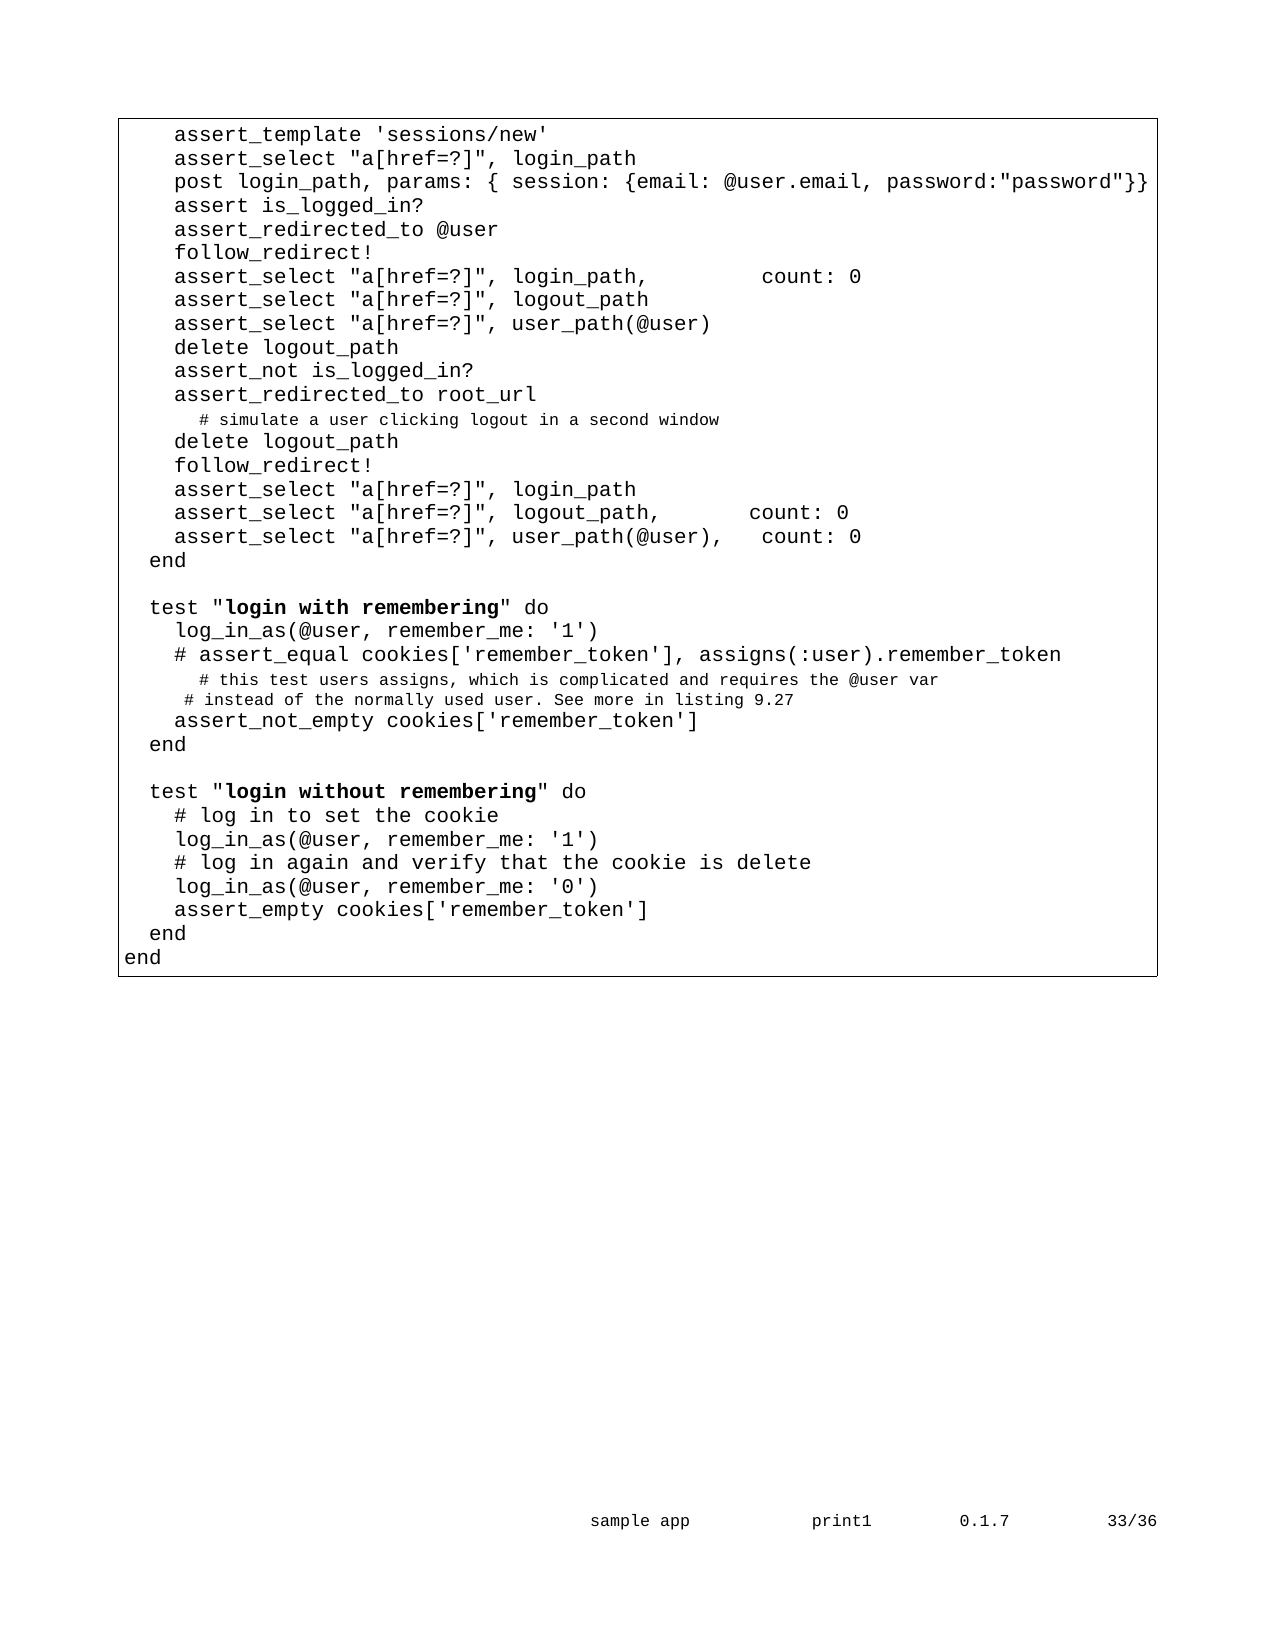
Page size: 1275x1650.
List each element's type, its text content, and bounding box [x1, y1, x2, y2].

table_header assert_template 'sessions/new' assert_select "a[href=?]", login_path post login_path, params: { session: {email: @user.email, password:"password"}} assert is_logged_in? assert_redirected_to @user follow_redirect! assert_select "a[href=?]", login_path, count: 0 assert_select "a[href=?]", logout_path assert_select "a[href=?]", user_path(@user) delete logout_path assert_not is_logged_in? assert_redirected_to root_url # simulate a user clicking logout in a second window delete logout_path follow_redirect! assert_select "a[href=?]", login_path assert_select "a[href=?]", logout_path, count: 0 assert_select "a[href=?]", user_path(@user), count: 0 end test "login with remembering" do log_in_as(@user, remember_me: '1') # assert_equal cookies['remember_token'], assigns(:user).remember_token # this test users assigns, which is complicated and requires the @user var # instead of the normally used user. See more in listing 9.27 assert_not_empty cookies['remember_token'] end test "login without remembering" do # log in to set the cookie log_in_as(@user, remember_me: '1') # log in again and verify that the cookie is delete log_in_as(@user, remember_me: '0') assert_empty cookies['remember_token'] end end [119, 119, 1157, 976]
